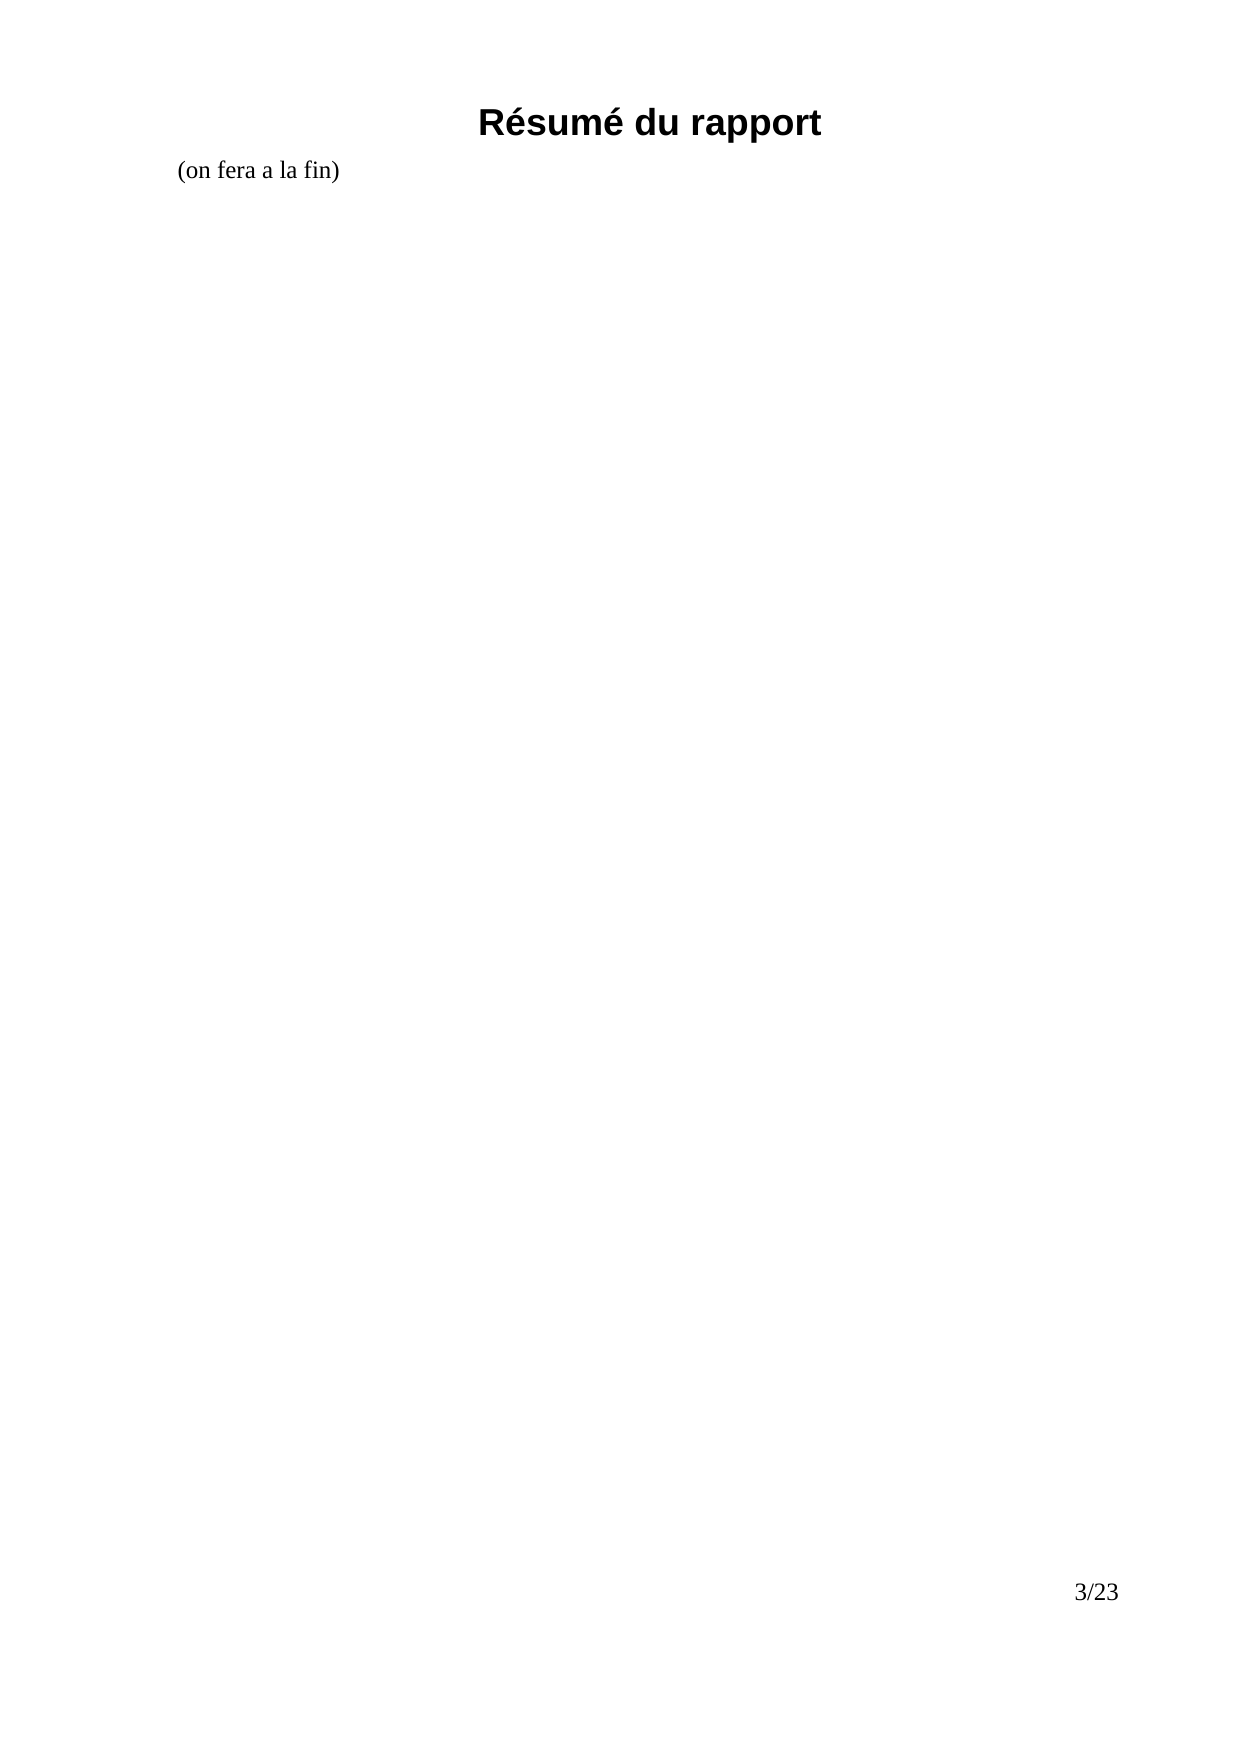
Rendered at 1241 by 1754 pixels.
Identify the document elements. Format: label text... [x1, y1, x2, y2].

subtitle Résumé du rapport [177, 100, 1122, 143]
text (on fera a la fin) [177, 156, 1122, 184]
